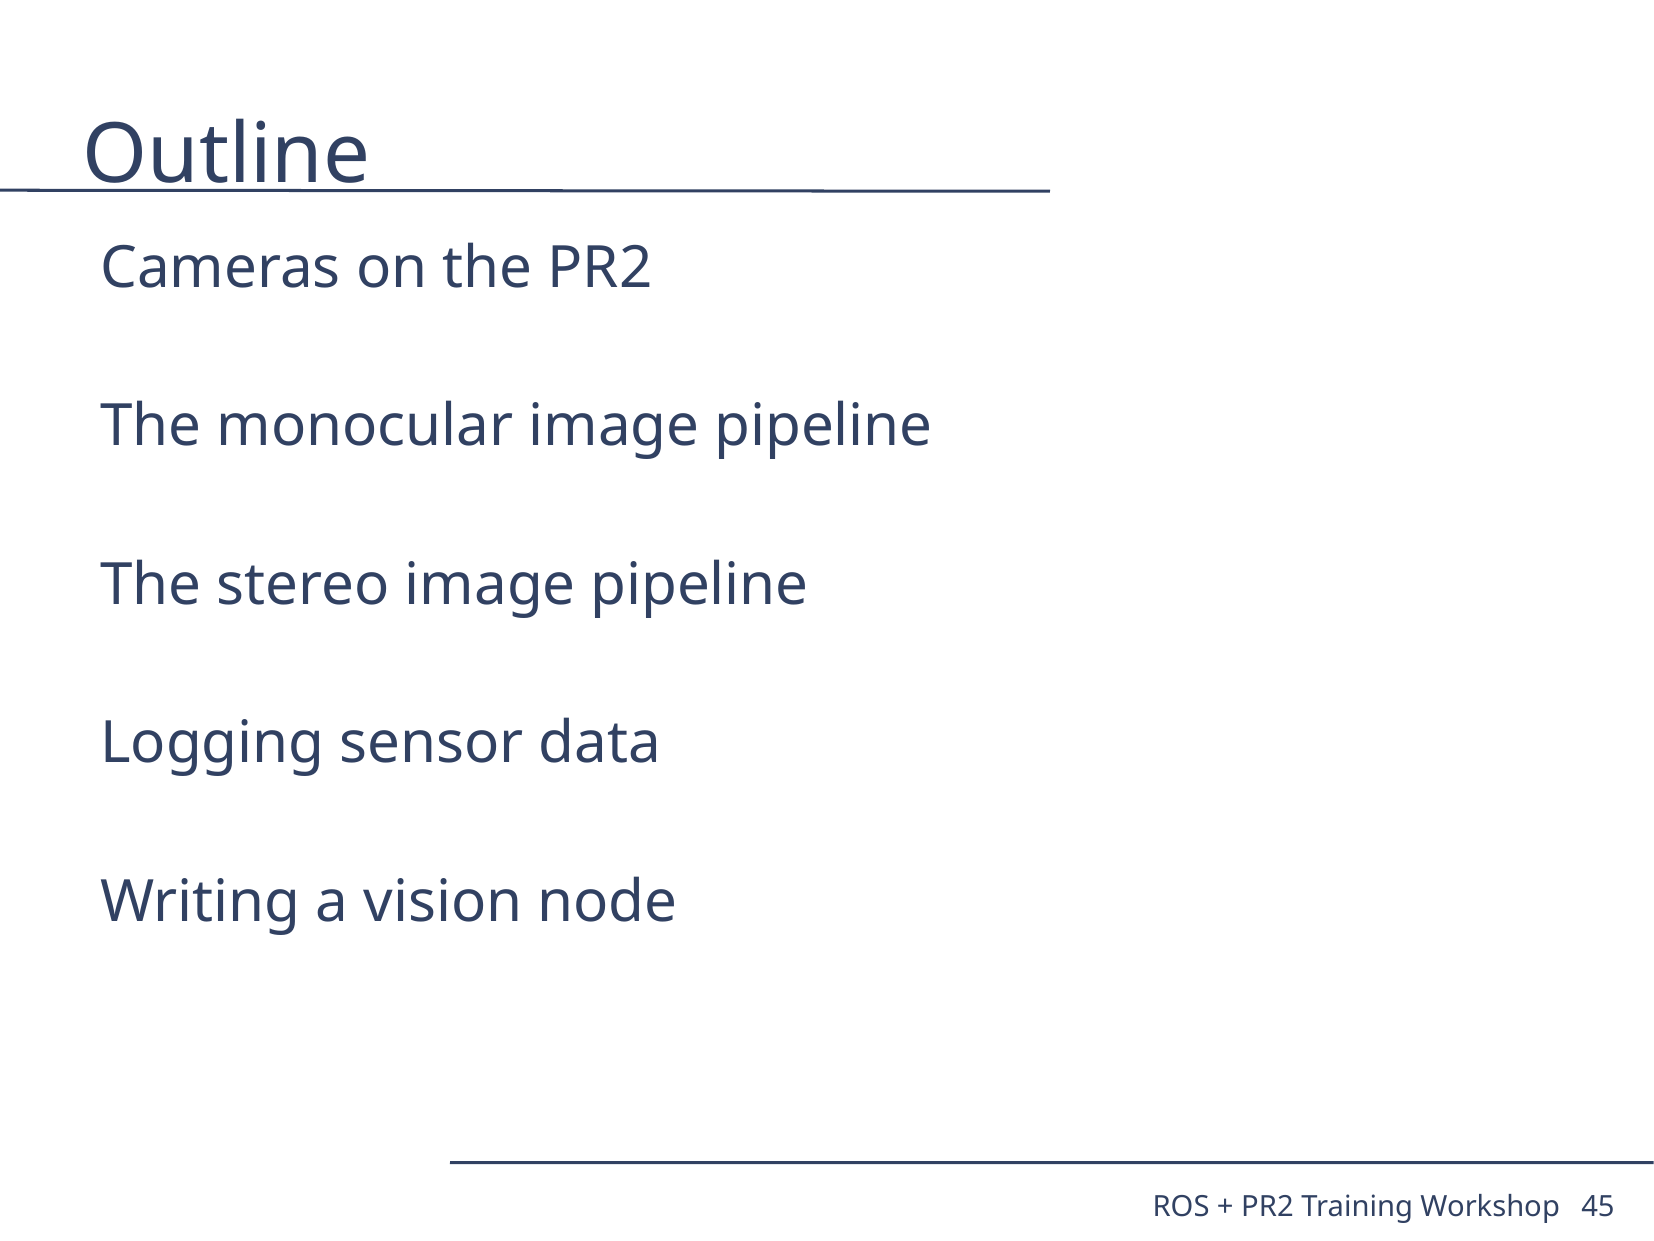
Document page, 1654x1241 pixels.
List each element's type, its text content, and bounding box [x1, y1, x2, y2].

title Outline [82, 82, 1571, 218]
list Cameras on the PR2 The monocular image pipeline The stereo image pipeline Logging sensor data Writing a vision node [82, 225, 1571, 1163]
